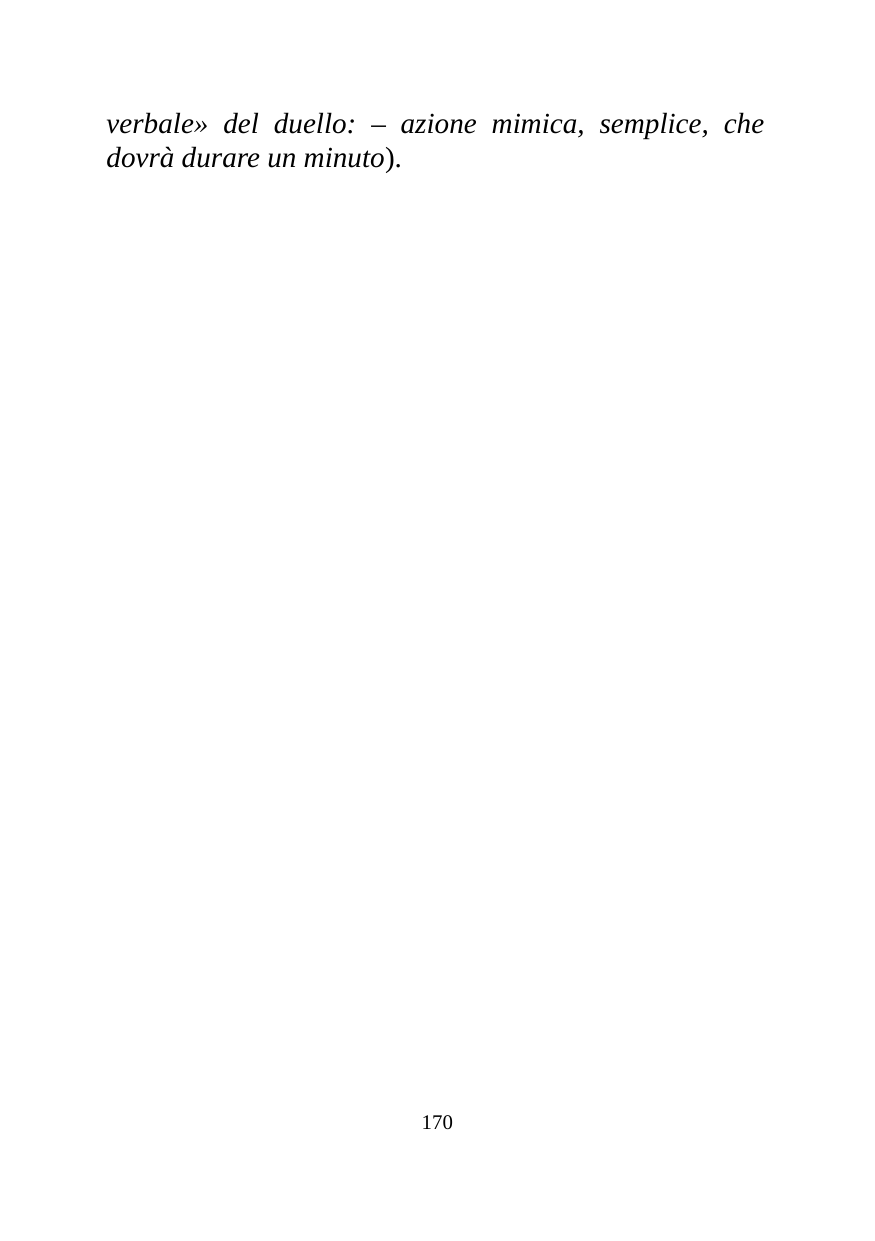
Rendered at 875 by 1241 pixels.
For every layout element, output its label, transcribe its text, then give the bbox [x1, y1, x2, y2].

text verbale» del duello: – azione mimica, semplice, che dovrà durare un minuto). [106, 106, 768, 173]
